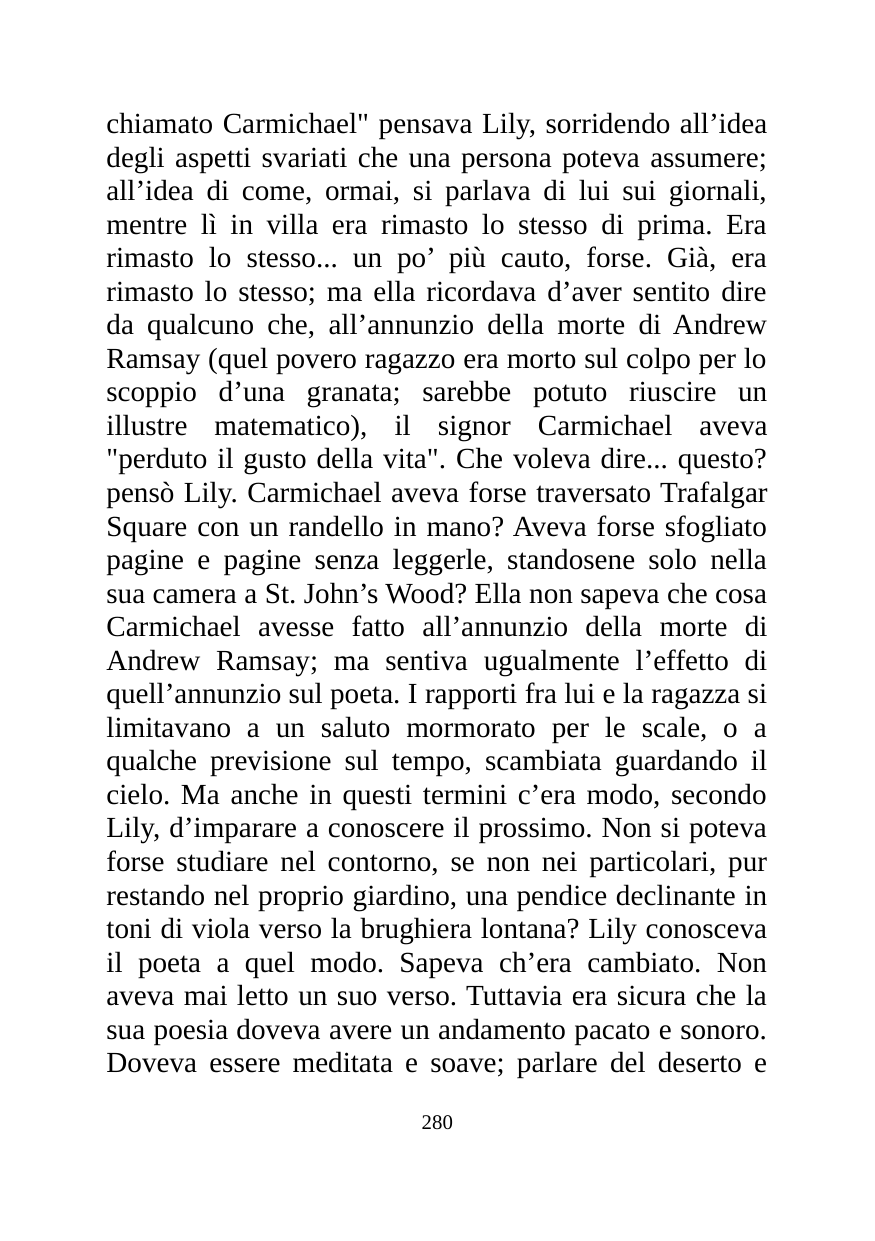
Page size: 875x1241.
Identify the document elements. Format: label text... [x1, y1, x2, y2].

text chiamato Carmichael" pensava Lily, sorridendo all’idea degli aspetti svariati che una persona poteva assumere; all’idea di come, ormai, si parlava di lui sui giornali, mentre lì in villa era rimasto lo stesso di prima. Era rimasto lo stesso... un po’ più cauto, forse. Già, era rimasto lo stesso; ma ella ricordava d’aver sentito dire da qualcuno che, all’annunzio della morte di Andrew Ramsay (quel povero ragazzo era morto sul colpo per lo scoppio d’una granata; sarebbe potuto riuscire un illustre matematico), il signor Carmichael aveva "perduto il gusto della vita". Che voleva dire... questo? pensò Lily. Carmichael aveva forse traversato Trafalgar Square con un randello in mano? Aveva forse sfogliato pagine e pagine senza leggerle, standosene solo nella sua camera a St. John’s Wood? Ella non sapeva che cosa Carmichael avesse fatto all’annunzio della morte di Andrew Ramsay; ma sentiva ugualmente l’effetto di quell’annunzio sul poeta. I rapporti fra lui e la ragazza si limitavano a un saluto mormorato per le scale, o a qualche previsione sul tempo, scambiata guardando il cielo. Ma anche in questi termini c’era modo, secondo Lily, d’imparare a conoscere il prossimo. Non si poteva forse studiare nel contorno, se non nei particolari, pur restando nel proprio giardino, una pendice declinante in toni di viola verso la brughiera lontana? Lily conosceva il poeta a quel modo. Sapeva ch’era cambiato. Non aveva mai letto un suo verso. Tuttavia era sicura che la sua poesia doveva avere un andamento pacato e sonoro. Doveva essere meditata e soave; parlare del deserto e [106, 106, 768, 1079]
